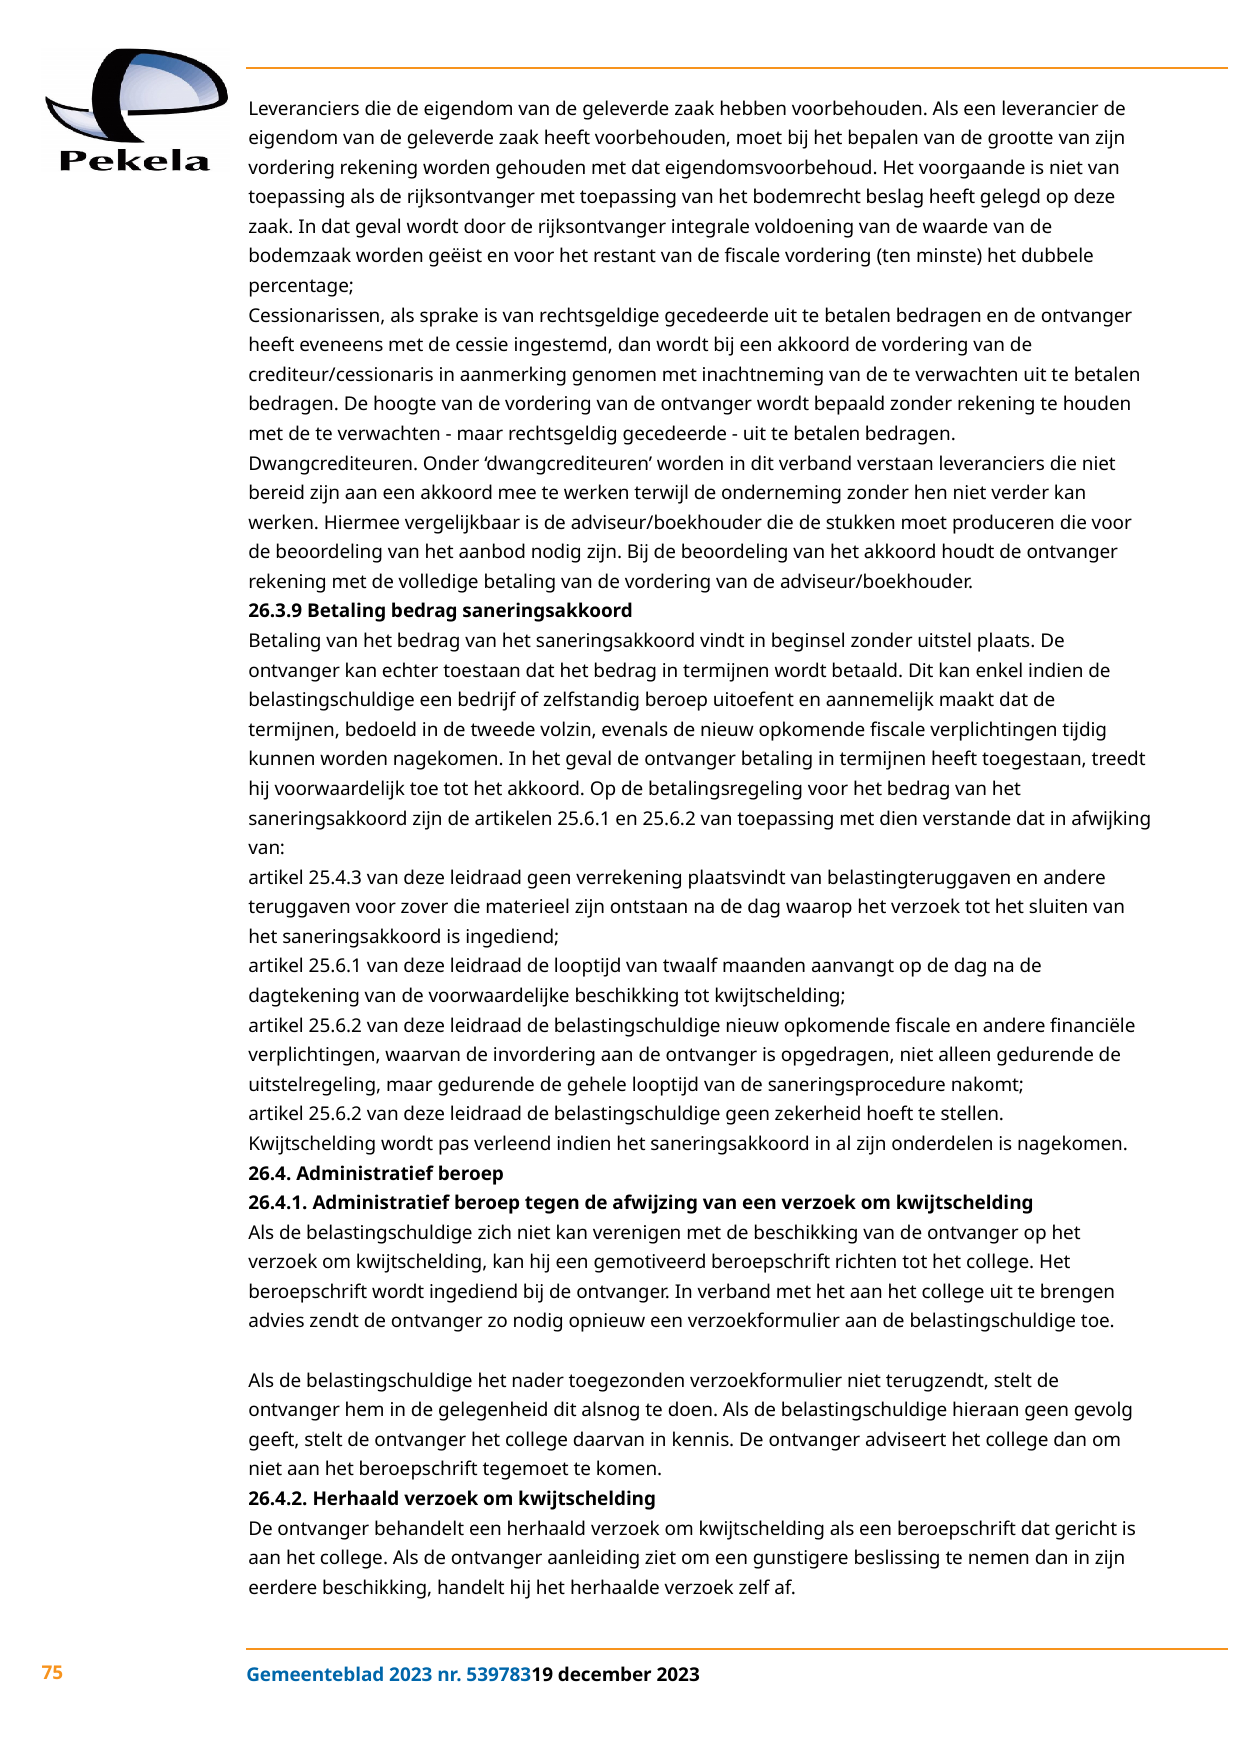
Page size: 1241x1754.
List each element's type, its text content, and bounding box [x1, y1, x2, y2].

text Kwijtschelding wordt pas verleend indien het saneringsakkoord in al zijn onderdelen is nagekomen. [248, 1130, 1152, 1156]
text 26.4.1. Administratief beroep tegen de afwijzing van een verzoek om kwijtschelding [248, 1189, 1152, 1215]
text 26.4. Administratief beroep [248, 1160, 1152, 1186]
text artikel 25.4.3 van deze leidraad geen verrekening plaatsvindt van belastingteruggaven en andere teruggaven voor zover die materieel zijn ontstaan na de dag waarop het verzoek tot het sluiten van het saneringsakkoord is ingediend; [248, 864, 1152, 949]
text Als de belastingschuldige zich niet kan verenigen met de beschikking van de ontvanger op het verzoek om kwijtschelding, kan hij een gemotiveerd beroepschrift richten tot het college. Het beroepschrift wordt ingediend bij de ontvanger. In verband met het aan het college uit te brengen advies zendt de ontvanger zo nodig opnieuw een verzoekformulier aan de belastingschuldige toe. [248, 1219, 1152, 1333]
text Betaling van het bedrag van het saneringsakkoord vindt in beginsel zonder uitstel plaats. De ontvanger kan echter toestaan dat het bedrag in termijnen wordt betaald. Dit kan enkel indien de belastingschuldige een bedrijf of zelfstandig beroep uitoefent en aannemelijk maakt dat de termijnen, bedoeld in de tweede volzin, evenals de nieuw opkomende fiscale verplichtingen tijdig kunnen worden nagekomen. In het geval de ontvanger betaling in termijnen heeft toegestaan, treedt hij voorwaardelijk toe tot het akkoord. Op de betalingsregeling voor het bedrag van het saneringsakkoord zijn de artikelen 25.6.1 en 25.6.2 van toepassing met dien verstande dat in afwijking van: [248, 627, 1152, 860]
text artikel 25.6.1 van deze leidraad de looptijd van twaalf maanden aanvangt op de dag na de dagtekening van de voorwaardelijke beschikking tot kwijtschelding; [248, 953, 1152, 1008]
text Als de belastingschuldige het nader toegezonden verzoekformulier niet terugzendt, stelt de ontvanger hem in de gelegenheid dit alsnog te doen. Als de belastingschuldige hieraan geen gevolg geeft, stelt de ontvanger het college daarvan in kennis. De ontvanger adviseert het college dan om niet aan het beroepschrift tegemoet te komen. [248, 1367, 1152, 1481]
picture [41, 47, 231, 172]
text Leveranciers die de eigendom van de geleverde zaak hebben voorbehouden. Als een leverancier de eigendom van de geleverde zaak heeft voorbehouden, moet bij het bepalen van de grootte van zijn vordering rekening worden gehouden met dat eigendomsvoorbehoud. Het voorgaande is niet van toepassing als de rijksontvanger met toepassing van het bodemrecht beslag heeft gelegd op deze zaak. In dat geval wordt door de rijksontvanger integrale voldoening van de waarde van de bodemzaak worden geëist en voor het restant van de fiscale vordering (ten minste) het dubbele percentage; [248, 95, 1152, 298]
text 26.4.2. Herhaald verzoek om kwijtschelding [248, 1485, 1152, 1511]
text 26.3.9 Betaling bedrag saneringsakkoord [248, 598, 1152, 623]
text artikel 25.6.2 van deze leidraad de belastingschuldige geen zekerheid hoeft te stellen. [248, 1101, 1152, 1126]
text Cessionarissen, als sprake is van rechtsgeldige gecedeerde uit te betalen bedragen en de ontvanger heeft eveneens met de cessie ingestemd, dan wordt bij een akkoord de vordering van de crediteur/cessionaris in aanmerking genomen met inachtneming van de te verwachten uit te betalen bedragen. De hoogte van de vordering van de ontvanger wordt bepaald zonder rekening te houden met de te verwachten - maar rechtsgeldig gecedeerde - uit te betalen bedragen. [248, 302, 1152, 446]
text Dwangcrediteuren. Onder ‘dwangcrediteuren’ worden in dit verband verstaan leveranciers die niet bereid zijn aan een akkoord mee te werken terwijl de onderneming zonder hen niet verder kan werken. Hiermee vergelijkbaar is de adviseur/boekhouder die de stukken moet produceren die voor de beoordeling van het aanbod nodig zijn. Bij de beoordeling van het akkoord houdt de ontvanger rekening met de volledige betaling van de vordering van de adviseur/boekhouder. [248, 450, 1152, 594]
text De ontvanger behandelt een herhaald verzoek om kwijtschelding als een beroepschrift dat gericht is aan het college. Als de ontvanger aanleiding ziet om een gunstigere beslissing te nemen dan in zijn eerdere beschikking, handelt hij het herhaalde verzoek zelf af. [248, 1515, 1152, 1600]
text artikel 25.6.2 van deze leidraad de belastingschuldige nieuw opkomende fiscale en andere financiële verplichtingen, waarvan de invordering aan de ontvanger is opgedragen, niet alleen gedurende de uitstelregeling, maar gedurende de gehele looptijd van de saneringsprocedure nakomt; [248, 1012, 1152, 1097]
